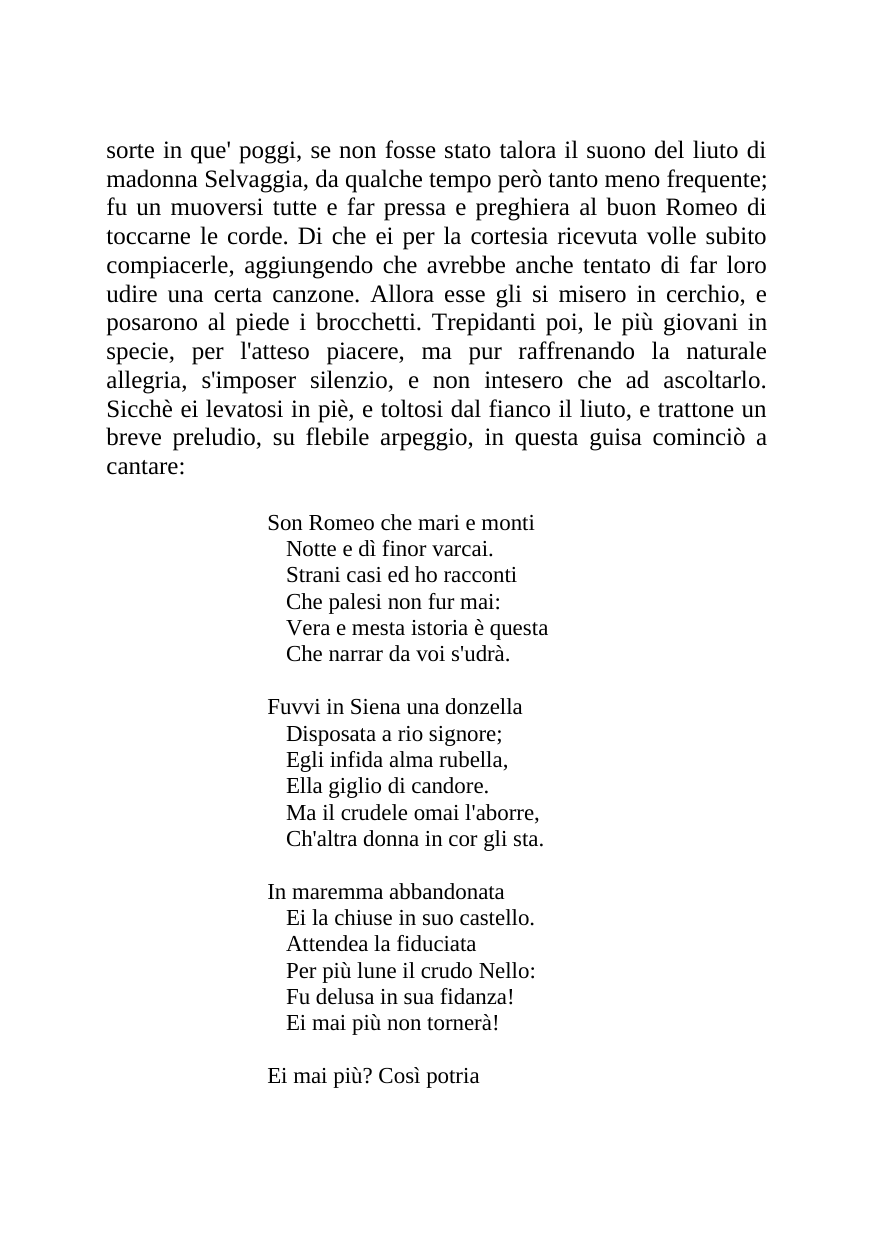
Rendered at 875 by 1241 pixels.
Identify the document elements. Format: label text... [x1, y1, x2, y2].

text Ei la chiuse in suo castello. [256, 904, 768, 930]
text Ma il crudele omai l'aborre, [256, 799, 768, 825]
text Che palesi non fur mai: [256, 588, 768, 614]
text Ch'altra donna in cor gli sta. [256, 825, 768, 851]
text Vera e mesta istoria è questa [256, 614, 768, 641]
text Ei mai più non tornerà! [256, 1009, 768, 1036]
text Che narrar da voi s'udrà. [256, 641, 768, 667]
text Attendea la fiduciata [256, 930, 768, 957]
text Disposata a rio signore; [256, 719, 768, 746]
text Ei mai più? Così potria [237, 1062, 768, 1088]
text In maremma abbandonata [237, 878, 768, 904]
text Egli infida alma rubella, [256, 746, 768, 772]
text Ella giglio di candore. [256, 772, 768, 799]
text Fu delusa in sua fidanza! [256, 983, 768, 1009]
text Notte e dì finor varcai. [256, 535, 768, 561]
text Fuvvi in Siena una donzella [237, 693, 768, 719]
text Strani casi ed ho racconti [256, 561, 768, 588]
text sorte in que' poggi, se non fosse stato talora il suono del liuto di madonna Selvaggia, da qualche tempo però tanto meno frequente; fu un muoversi tutte e far pressa e preghiera al buon Romeo di toccarne le corde. Di che ei per la cortesia ricevuta volle subito compiacerle, aggiungendo che avrebbe anche tentato di far loro udire una certa canzone. Allora esse gli si misero in cerchio, e posarono al piede i brocchetti. Trepidanti poi, le più giovani in specie, per l'atteso piacere, ma pur raffrenando la naturale allegria, s'imposer silenzio, e non intesero che ad ascoltarlo. Sicchè ei levatosi in piè, e toltosi dal fianco il liuto, e trattone un breve preludio, su flebile arpeggio, in questa guisa cominciò a cantare: [106, 135, 768, 480]
text Son Romeo che mari e monti [237, 509, 768, 535]
text Per più lune il crudo Nello: [256, 957, 768, 983]
